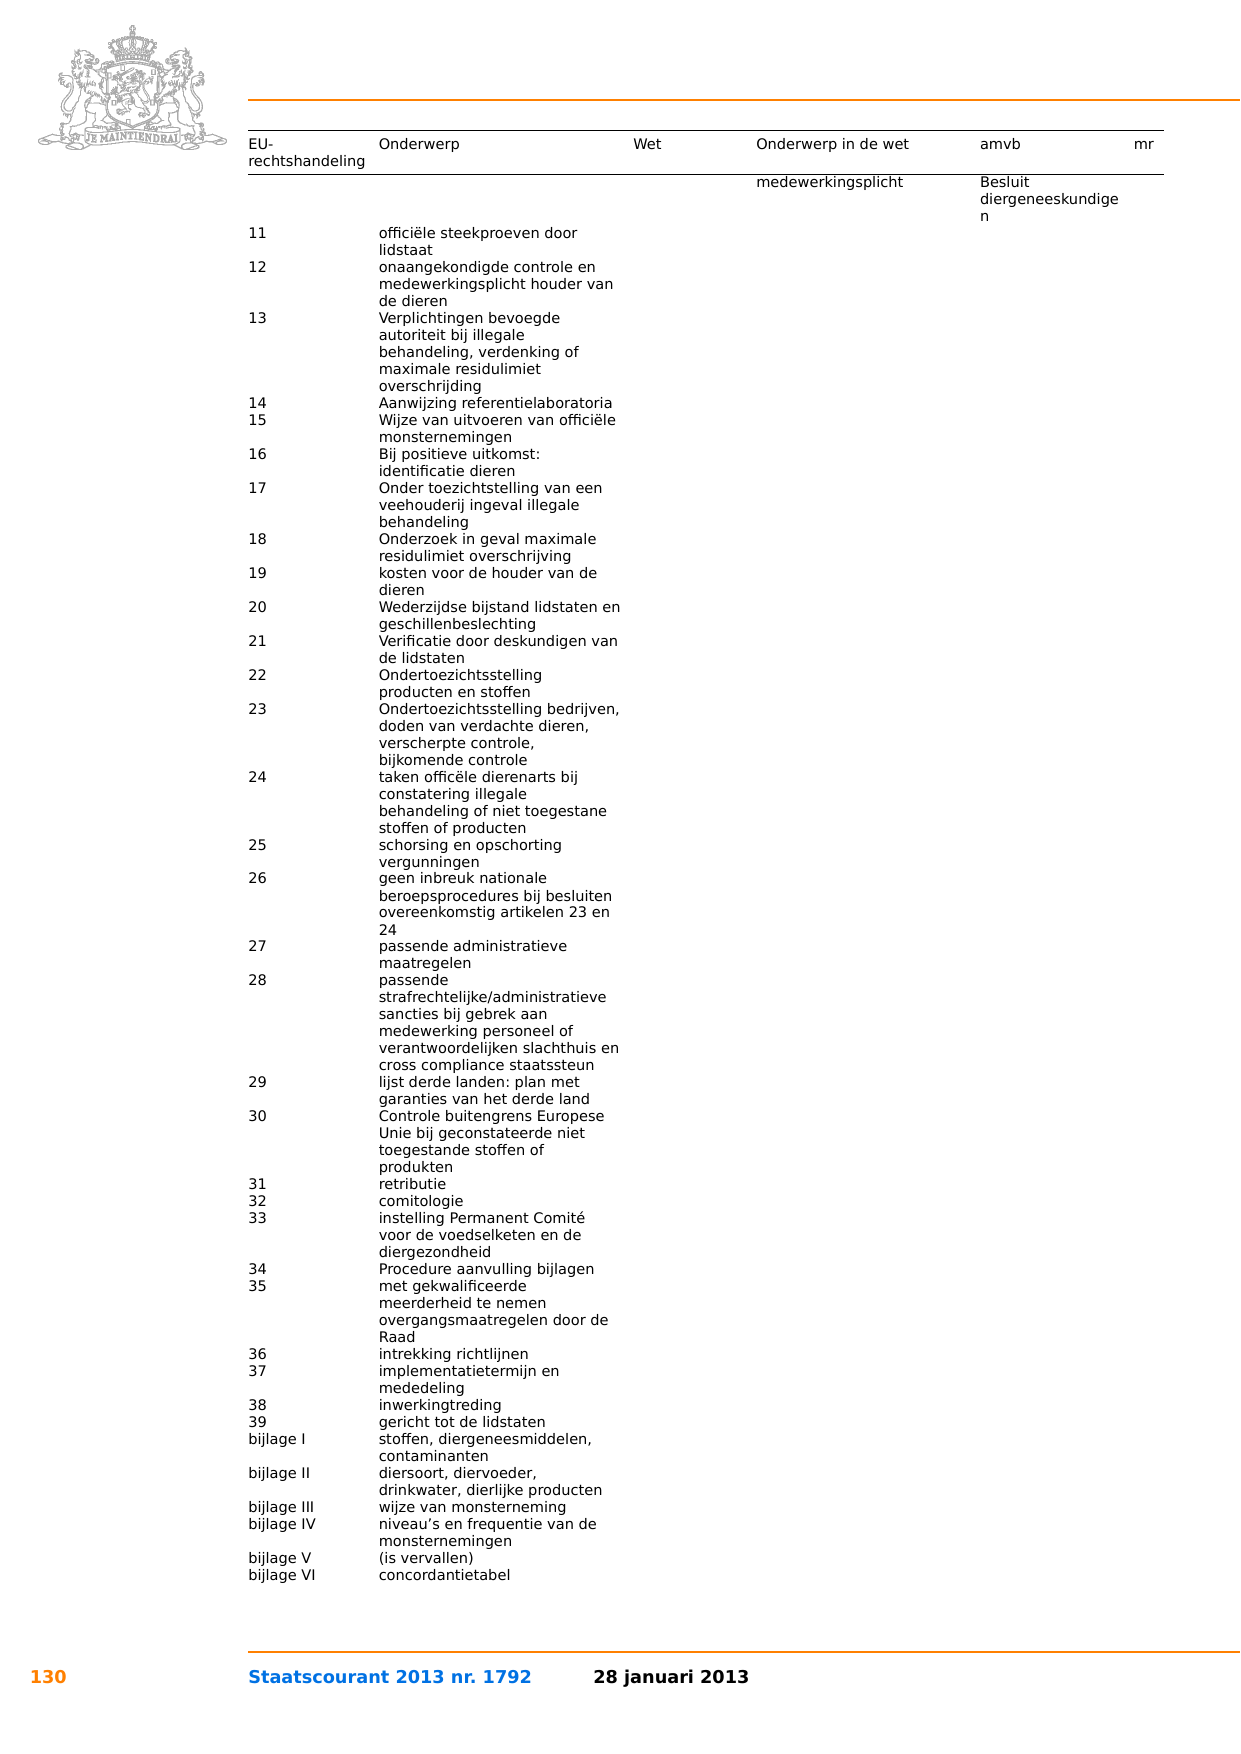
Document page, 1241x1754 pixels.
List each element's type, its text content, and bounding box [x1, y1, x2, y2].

table_cell [974, 1363, 1127, 1397]
table_cell [750, 1431, 974, 1465]
table_cell [1128, 1431, 1163, 1465]
table_cell 19 [248, 565, 373, 599]
table_cell [750, 1346, 974, 1363]
table_cell [627, 1584, 750, 1601]
table_cell [627, 480, 750, 531]
table_header Onderwerp [373, 131, 627, 174]
table_cell [974, 1346, 1127, 1363]
table_cell bijlage II [248, 1465, 373, 1499]
table_cell [750, 1465, 974, 1499]
table_cell [627, 531, 750, 565]
table_cell [974, 395, 1127, 412]
table_cell [1128, 938, 1163, 972]
table_cell [627, 1550, 750, 1567]
table_cell [974, 1499, 1127, 1516]
table_cell taken officële dierenarts bij constatering illegale behandeling of niet toegestane stoffen of producten [373, 769, 627, 836]
table_cell [248, 175, 373, 225]
table_cell [1128, 395, 1163, 412]
table_cell [1128, 259, 1163, 310]
table_cell [627, 701, 750, 768]
table_cell niveau’s en frequentie van de monsternemingen [373, 1516, 627, 1549]
table_cell [750, 1414, 974, 1431]
table_cell [627, 565, 750, 599]
table_cell [974, 1108, 1127, 1176]
table_cell 20 [248, 599, 373, 633]
table_cell [1128, 599, 1163, 633]
picture [38, 25, 227, 150]
table_cell [627, 870, 750, 938]
table_cell [750, 1210, 974, 1261]
table_cell [750, 701, 974, 768]
table_cell 37 [248, 1363, 373, 1397]
table_cell [627, 1414, 750, 1431]
table_cell [750, 565, 974, 599]
table_cell met gekwalificeerde meerderheid te nemen overgangsmaatregelen door de Raad [373, 1278, 627, 1346]
table_cell [1128, 1567, 1163, 1583]
table_cell [1128, 1346, 1163, 1363]
table_cell Aanwijzing referentielaboratoria [373, 395, 627, 412]
table_cell [974, 259, 1127, 310]
table_cell [750, 225, 974, 259]
table_cell [974, 412, 1127, 446]
table_cell [1128, 701, 1163, 768]
table_cell 33 [248, 1210, 373, 1261]
table_cell Besluit diergeneeskundigen [974, 175, 1127, 225]
table_cell [974, 938, 1127, 972]
table_cell [750, 1550, 974, 1567]
table_cell [974, 1261, 1127, 1278]
table_cell [750, 599, 974, 633]
table_cell [750, 310, 974, 395]
table_cell [1128, 1465, 1163, 1499]
table_cell 28 [248, 972, 373, 1074]
table_cell [750, 1584, 974, 1601]
table_cell [1128, 972, 1163, 1074]
table_cell [974, 1176, 1127, 1193]
table_cell 30 [248, 1108, 373, 1176]
table_cell [750, 480, 974, 531]
table_cell [627, 938, 750, 972]
table_cell [974, 836, 1127, 870]
table_cell (is vervallen) [373, 1550, 627, 1567]
table_cell [974, 701, 1127, 768]
table_cell [750, 633, 974, 667]
table_cell Onder toezichtstelling van een veehouderij ingeval illegale behandeling [373, 480, 627, 531]
table_cell [373, 1584, 627, 1601]
table_cell [1128, 870, 1163, 938]
table_header Wet [627, 131, 750, 174]
table_cell [750, 1397, 974, 1414]
table_cell Ondertoezichtsstelling bedrijven, doden van verdachte dieren, verscherpte controle, bijkomende controle [373, 701, 627, 768]
table_cell [1128, 1363, 1163, 1397]
table_cell Verplichtingen bevoegde autoriteit bij illegale behandeling, verdenking of maximale residulimiet overschrijding [373, 310, 627, 395]
table_cell [750, 1567, 974, 1583]
table_cell [1128, 1176, 1163, 1193]
table_cell 29 [248, 1074, 373, 1108]
table_cell [1128, 565, 1163, 599]
table_cell [974, 599, 1127, 633]
table_cell 14 [248, 395, 373, 412]
table_cell bijlage I [248, 1431, 373, 1465]
table_cell concordantietabel [373, 1567, 627, 1583]
table_cell [1128, 1210, 1163, 1261]
table_cell [627, 836, 750, 870]
table_cell inwerkingtreding [373, 1397, 627, 1414]
table_cell Onderzoek in geval maximale residulimiet overschrijving [373, 531, 627, 565]
table_cell [974, 1210, 1127, 1261]
table_cell [750, 972, 974, 1074]
table_cell [974, 1465, 1127, 1499]
table_cell [1128, 310, 1163, 395]
table_cell [750, 836, 974, 870]
table_cell [974, 1278, 1127, 1346]
table_cell 25 [248, 836, 373, 870]
table_cell [750, 667, 974, 701]
table_cell [750, 769, 974, 836]
table_header amvb [974, 131, 1127, 174]
table_cell [627, 1108, 750, 1176]
table_cell [627, 1193, 750, 1210]
table_cell [627, 1346, 750, 1363]
table_cell 13 [248, 310, 373, 395]
table_cell [627, 175, 750, 225]
table_cell medewerkingsplicht [750, 175, 974, 225]
table_cell [627, 412, 750, 446]
table_cell [627, 1499, 750, 1516]
table_cell [1128, 1397, 1163, 1414]
table_cell [627, 1363, 750, 1397]
table_cell instelling Permanent Comité voor de voedselketen en de diergezondheid [373, 1210, 627, 1261]
table_cell 12 [248, 259, 373, 310]
table_cell Wederzijdse bijstand lidstaten en geschillenbeslechting [373, 599, 627, 633]
table_cell [750, 870, 974, 938]
table_cell [1128, 1108, 1163, 1176]
table_cell 17 [248, 480, 373, 531]
table_cell [750, 938, 974, 972]
table_cell officiële steekproeven door lidstaat [373, 225, 627, 259]
table_cell [1128, 1516, 1163, 1549]
table_cell geen inbreuk nationale beroepsprocedures bij besluiten overeenkomstig artikelen 23 en 24 [373, 870, 627, 938]
table_cell [974, 480, 1127, 531]
table_cell [974, 1567, 1127, 1583]
table_cell [750, 1074, 974, 1108]
table_cell gericht tot de lidstaten [373, 1414, 627, 1431]
table_cell [974, 769, 1127, 836]
table_cell [974, 972, 1127, 1074]
table_cell [627, 972, 750, 1074]
table_cell [627, 633, 750, 667]
table_cell Wijze van uitvoeren van officiële monsternemingen [373, 412, 627, 446]
table_cell [1128, 1193, 1163, 1210]
table_cell [1128, 531, 1163, 565]
table_cell [248, 1584, 373, 1601]
table_cell [1128, 836, 1163, 870]
table_cell [627, 1567, 750, 1583]
table_cell [627, 667, 750, 701]
table_cell [1128, 446, 1163, 480]
table_cell passende administratieve maatregelen [373, 938, 627, 972]
table_cell onaangekondigde controle en medewerkingsplicht houder van de dieren [373, 259, 627, 310]
table_cell [974, 1584, 1127, 1601]
table_header mr [1128, 131, 1163, 174]
table_cell [974, 1397, 1127, 1414]
table_cell [1128, 1261, 1163, 1278]
table_cell [1128, 1074, 1163, 1108]
table_cell [1128, 1499, 1163, 1516]
table_cell diersoort, diervoeder, drinkwater, dierlijke producten [373, 1465, 627, 1499]
table_cell Controle buitengrens Europese Unie bij geconstateerde niet toegestande stoffen of produkten [373, 1108, 627, 1176]
table_cell [627, 310, 750, 395]
table_cell [1128, 175, 1163, 225]
table_cell [627, 1431, 750, 1465]
table_cell [750, 395, 974, 412]
table_cell [750, 412, 974, 446]
table_cell [1128, 667, 1163, 701]
table_cell [627, 1176, 750, 1193]
table_cell [627, 395, 750, 412]
table_cell 34 [248, 1261, 373, 1278]
table_cell [1128, 1278, 1163, 1346]
table_cell implementatietermijn en mededeling [373, 1363, 627, 1397]
table_cell [627, 1261, 750, 1278]
table_cell [974, 225, 1127, 259]
table_cell bijlage IV [248, 1516, 373, 1549]
table_cell [627, 446, 750, 480]
table_cell [750, 1278, 974, 1346]
table_cell 16 [248, 446, 373, 480]
table_cell 36 [248, 1346, 373, 1363]
table_cell [974, 1074, 1127, 1108]
table_cell [974, 1414, 1127, 1431]
table_cell [750, 1261, 974, 1278]
table_cell lijst derde landen: plan met garanties van het derde land [373, 1074, 627, 1108]
table_cell [974, 531, 1127, 565]
table_cell 21 [248, 633, 373, 667]
table_cell 27 [248, 938, 373, 972]
table_cell [627, 1210, 750, 1261]
table_cell [750, 1516, 974, 1549]
table_cell [974, 446, 1127, 480]
table_cell [1128, 480, 1163, 531]
table_cell [974, 565, 1127, 599]
table_cell [627, 1074, 750, 1108]
table_cell 24 [248, 769, 373, 836]
table_cell comitologie [373, 1193, 627, 1210]
table_cell Ondertoezichtsstelling producten en stoffen [373, 667, 627, 701]
table_cell 39 [248, 1414, 373, 1431]
table_cell [627, 1278, 750, 1346]
table_cell [974, 667, 1127, 701]
table_cell bijlage VI [248, 1567, 373, 1583]
table_cell [750, 1363, 974, 1397]
table_cell 38 [248, 1397, 373, 1414]
table_cell [974, 633, 1127, 667]
table_cell [750, 1108, 974, 1176]
table_cell [1128, 633, 1163, 667]
table_cell 32 [248, 1193, 373, 1210]
table_cell passende strafrechtelijke/administratieve sancties bij gebrek aan medewerking personeel of verantwoordelijken slachthuis en cross compliance staatssteun [373, 972, 627, 1074]
table_cell [974, 1550, 1127, 1567]
table_cell [627, 1516, 750, 1549]
table_cell [750, 446, 974, 480]
table_cell Procedure aanvulling bijlagen [373, 1261, 627, 1278]
table_cell 26 [248, 870, 373, 938]
table_cell [373, 175, 627, 225]
table_cell intrekking richtlijnen [373, 1346, 627, 1363]
table_cell [627, 1465, 750, 1499]
table_cell [974, 1516, 1127, 1549]
table_header EU-rechtshandeling [248, 131, 373, 174]
table_cell 18 [248, 531, 373, 565]
table_cell [1128, 1414, 1163, 1431]
table_cell [1128, 1550, 1163, 1567]
table_cell 35 [248, 1278, 373, 1346]
table_cell 11 [248, 225, 373, 259]
table_cell 23 [248, 701, 373, 768]
table_cell [974, 310, 1127, 395]
table_cell bijlage III [248, 1499, 373, 1516]
table_cell [974, 1193, 1127, 1210]
table_cell [1128, 1584, 1163, 1601]
table_cell [750, 1499, 974, 1516]
table_cell [1128, 412, 1163, 446]
table_cell 31 [248, 1176, 373, 1193]
table_cell wijze van monsterneming [373, 1499, 627, 1516]
table_cell [750, 259, 974, 310]
table_cell stoffen, diergeneesmiddelen, contaminanten [373, 1431, 627, 1465]
table_cell Bij positieve uitkomst: identificatie dieren [373, 446, 627, 480]
table_cell [974, 1431, 1127, 1465]
table_cell [627, 599, 750, 633]
table_cell retributie [373, 1176, 627, 1193]
table_cell [1128, 225, 1163, 259]
table_cell 15 [248, 412, 373, 446]
table_cell [974, 870, 1127, 938]
table_cell [750, 1193, 974, 1210]
table_cell 22 [248, 667, 373, 701]
table_cell bijlage V [248, 1550, 373, 1567]
table_cell [750, 1176, 974, 1193]
table_cell Verificatie door deskundigen van de lidstaten [373, 633, 627, 667]
table_cell [627, 225, 750, 259]
table_cell kosten voor de houder van de dieren [373, 565, 627, 599]
table_cell [627, 259, 750, 310]
table_cell [627, 769, 750, 836]
table_cell schorsing en opschorting vergunningen [373, 836, 627, 870]
table_cell [627, 1397, 750, 1414]
table_cell [1128, 769, 1163, 836]
table_header Onderwerp in de wet [750, 131, 974, 174]
table_cell [750, 531, 974, 565]
